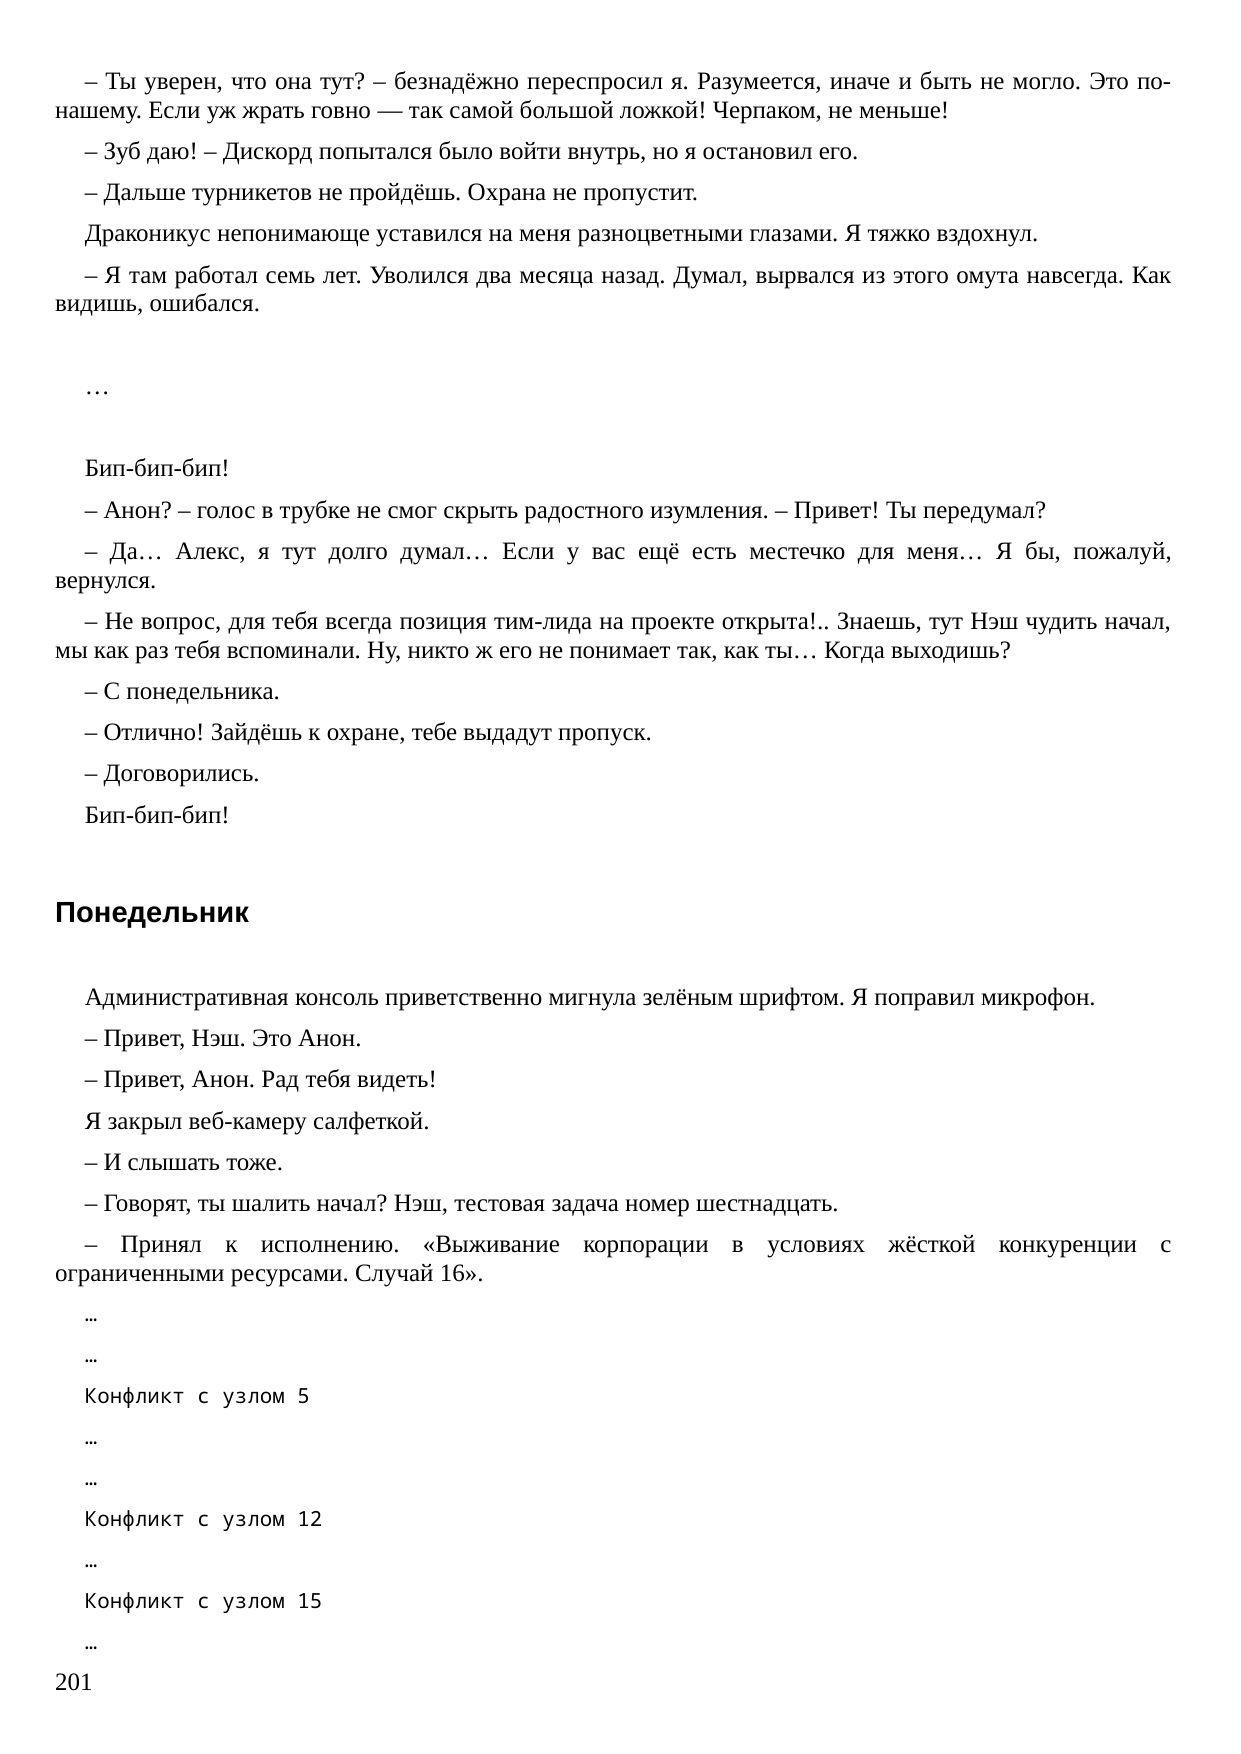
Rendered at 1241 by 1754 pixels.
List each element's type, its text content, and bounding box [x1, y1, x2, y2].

text – Анон? – голос в трубке не смог скрыть радостного изумления. – Привет! Ты передумал? [55, 495, 1173, 523]
text – Зуб даю! – Дискорд попытался было войти внутрь, но я остановил его. [55, 136, 1173, 165]
text – Отлично! Зайдёшь к охране, тебе выдадут пропуск. [55, 717, 1173, 746]
text Я закрыл веб-камеру салфеткой. [55, 1106, 1173, 1134]
text … [55, 1341, 1173, 1369]
text – И слышать тоже. [55, 1147, 1173, 1176]
text Конфликт с узлом 12 [55, 1504, 1173, 1533]
text – Принял к исполнению. «Выживание корпорации в условиях жёсткой конкуренции с ограниченными ресурсами. Случай 16». [55, 1229, 1173, 1287]
text … [55, 1627, 1173, 1656]
text Бип-бип-бип! [55, 453, 1173, 482]
text – Не вопрос, для тебя всегда позиция тим-лида на проекте открыта!.. Знаешь, тут Нэш чудить начал, мы как раз тебя вспоминали. Ну, никто ж его не понимает так, как ты… Когда выходишь? [55, 606, 1173, 663]
text – Привет, Нэш. Это Анон. [55, 1023, 1173, 1052]
text – Дальше турникетов не пройдёшь. Охрана не пропустит. [55, 177, 1173, 206]
text – Привет, Анон. Рад тебя видеть! [55, 1064, 1173, 1093]
text Драконикус непонимающе уставился на меня разноцветными глазами. Я тяжко вздохнул. [55, 218, 1173, 247]
subtitle Понедельник [55, 895, 1173, 928]
text – С понедельника. [55, 676, 1173, 705]
text … [55, 1545, 1173, 1574]
text Конфликт с узлом 15 [55, 1586, 1173, 1614]
text – Договорились. [55, 758, 1173, 787]
text … [55, 1463, 1173, 1492]
text Бип-бип-бип! [55, 800, 1173, 828]
text – Да… Алекс, я тут долго думал… Если у вас ещё есть местечко для меня… Я бы, пожалуй, вернулся. [55, 536, 1173, 593]
text – Говорят, ты шалить начал? Нэш, тестовая задача номер шестнадцать. [55, 1188, 1173, 1217]
text … [55, 371, 1173, 400]
text Административная консоль приветственно мигнула зелёным шрифтом. Я поправил микрофон. [55, 982, 1173, 1011]
text … [55, 1422, 1173, 1451]
text … [55, 1299, 1173, 1328]
text – Ты уверен, что она тут? – безнадёжно переспросил я. Разумеется, иначе и быть не могло. Это по-нашему. Если уж жрать говно — так самой большой ложкой! Черпаком, не меньше! [55, 66, 1173, 123]
text – Я там работал семь лет. Уволился два месяца назад. Думал, вырвался из этого омута навсегда. Как видишь, ошибался. [55, 260, 1173, 317]
text Конфликт с узлом 5 [55, 1381, 1173, 1410]
